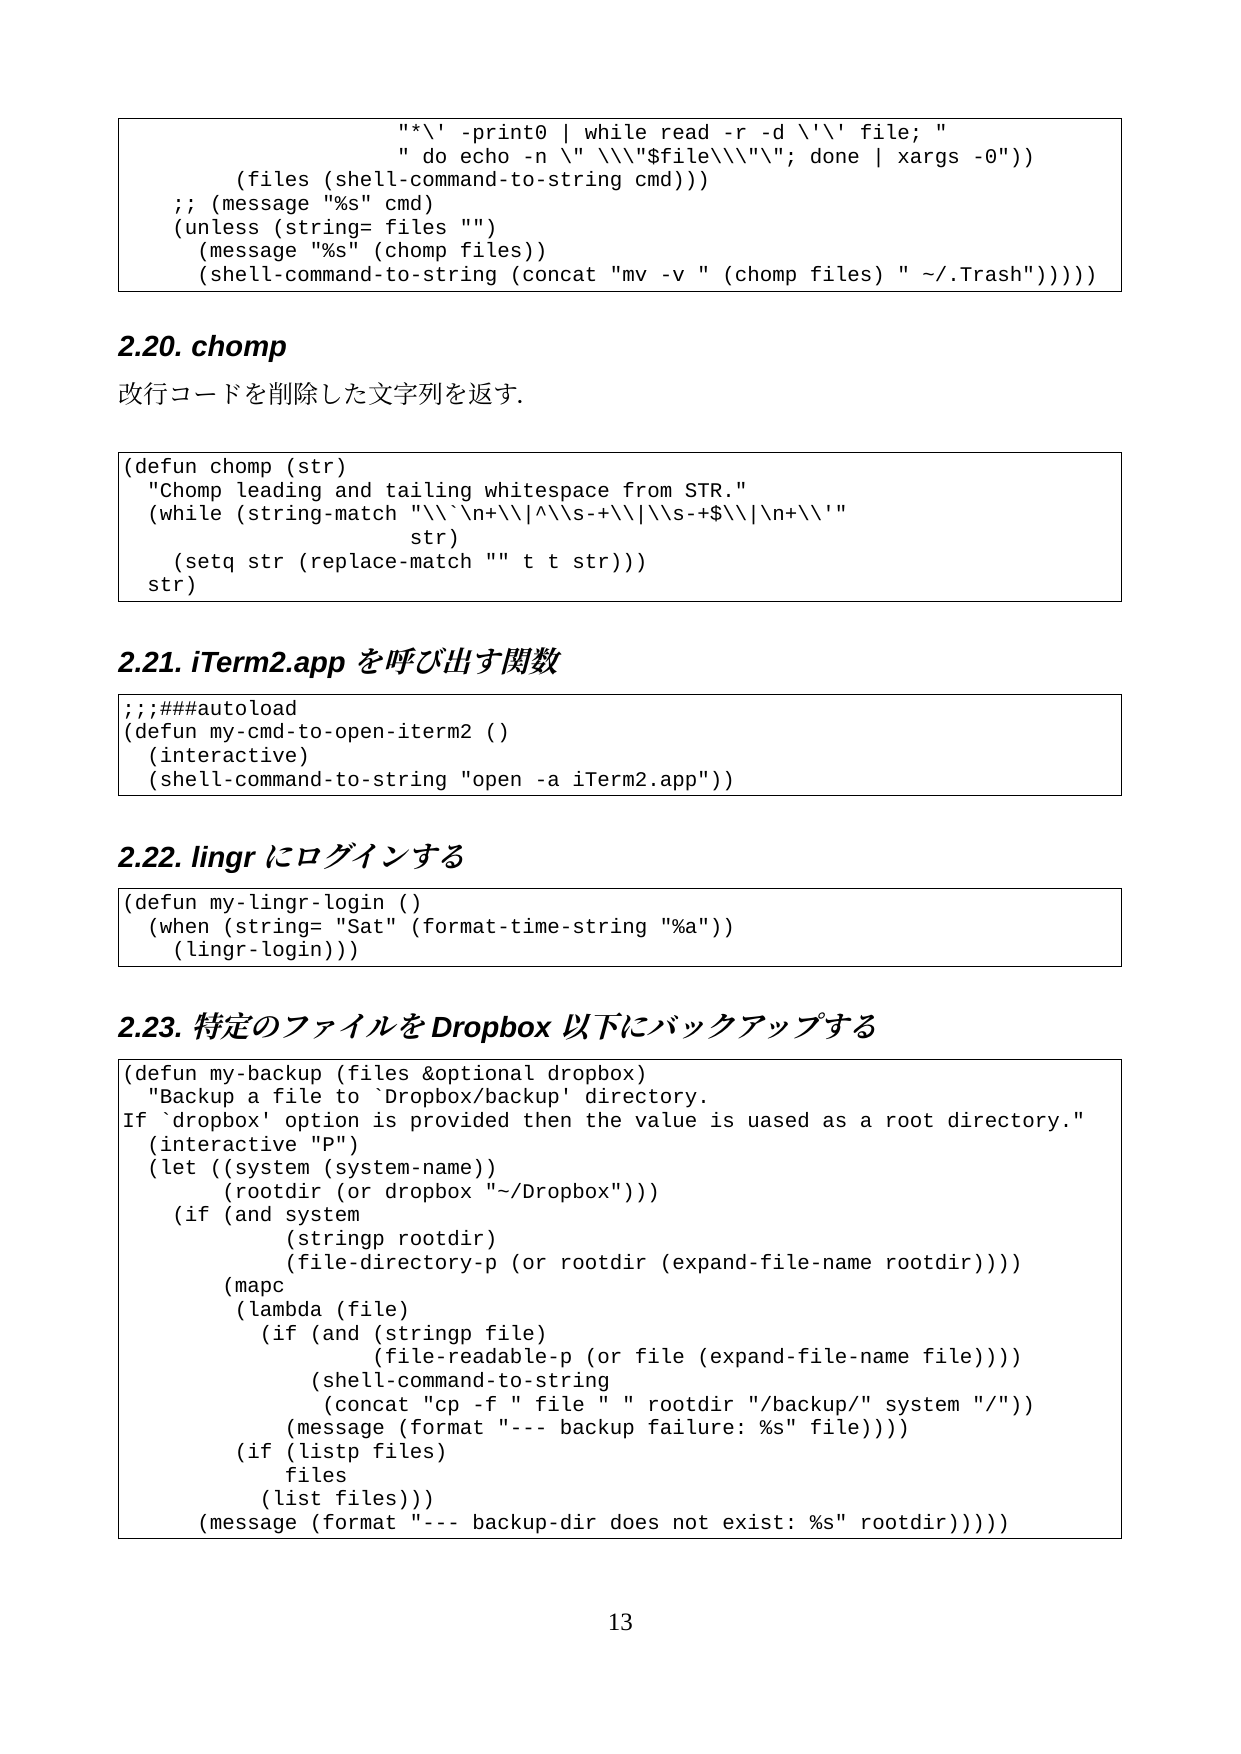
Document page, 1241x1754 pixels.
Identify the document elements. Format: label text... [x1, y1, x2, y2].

text (shell-command-to-string (concat "mv -v " (chomp files) " ~/.Trash"))))) [119, 260, 1121, 291]
text (stringp rootdir) [119, 1224, 1121, 1248]
text str) [119, 523, 1121, 547]
text (lingr-login))) [119, 935, 1121, 966]
text 改行コードを削除した文字列を返す． [118, 375, 1122, 440]
text ;;;###autoload [119, 695, 1121, 717]
text str) [119, 570, 1121, 601]
text (while (string-match "\\`\n+\\|^\\s-+\\|\\s-+$\\|\n+\\'" [119, 499, 1121, 523]
text (if (and (stringp file) [119, 1319, 1121, 1342]
text (shell-command-to-string [119, 1366, 1121, 1390]
text files [119, 1461, 1121, 1484]
text (when (string= "Sat" (format-time-string "%a")) [119, 912, 1121, 935]
text (defun my-backup (files &optional dropbox) [119, 1060, 1121, 1082]
text (interactive) [119, 741, 1121, 765]
text (message (format "--- backup failure: %s" file)))) [119, 1413, 1121, 1437]
subtitle lingr にログインする [118, 834, 1122, 876]
text (setq str (replace-match "" t t str))) [119, 547, 1121, 570]
subtitle chomp [118, 329, 1122, 362]
text (defun chomp (str) [119, 453, 1121, 476]
subtitle iTerm2.app を呼び出す関数 [118, 639, 1122, 681]
text (file-directory-p (or rootdir (expand-file-name rootdir)))) [119, 1248, 1121, 1271]
text " do echo -n \" \\\"$file\\\"\"; done | xargs -0")) [119, 142, 1121, 165]
text (message "%s" (chomp files)) [119, 236, 1121, 260]
text "*\' -print0 | while read -r -d \'\' file; " [119, 119, 1121, 142]
text (message (format "--- backup-dir does not exist: %s" rootdir))))) [119, 1508, 1121, 1538]
text (shell-command-to-string "open -a iTerm2.app")) [119, 765, 1121, 795]
text ;; (message "%s" cmd) [119, 189, 1121, 213]
text (lambda (file) [119, 1295, 1121, 1319]
text If `dropbox' option is provided then the value is uased as a root directory." [119, 1106, 1121, 1129]
text (defun my-lingr-login () [119, 889, 1121, 912]
text (file-readable-p (or file (expand-file-name file)))) [119, 1342, 1121, 1366]
text (defun my-cmd-to-open-iterm2 () [119, 717, 1121, 741]
subtitle 特定のファイルを Dropbox 以下にバックアップする [118, 1004, 1122, 1046]
text (mapc [119, 1271, 1121, 1295]
text (rootdir (or dropbox "~/Dropbox"))) [119, 1177, 1121, 1201]
text "Backup a file to `Dropbox/backup' directory. [119, 1082, 1121, 1106]
text (files (shell-command-to-string cmd))) [119, 165, 1121, 189]
text (if (and system [119, 1201, 1121, 1224]
text (let ((system (system-name)) [119, 1153, 1121, 1177]
text "Chomp leading and tailing whitespace from STR." [119, 476, 1121, 499]
text (interactive "P") [119, 1129, 1121, 1153]
text (unless (string= files "") [119, 213, 1121, 236]
text (concat "cp -f " file " " rootdir "/backup/" system "/")) [119, 1390, 1121, 1413]
text (list files))) [119, 1484, 1121, 1508]
text (if (listp files) [119, 1437, 1121, 1461]
